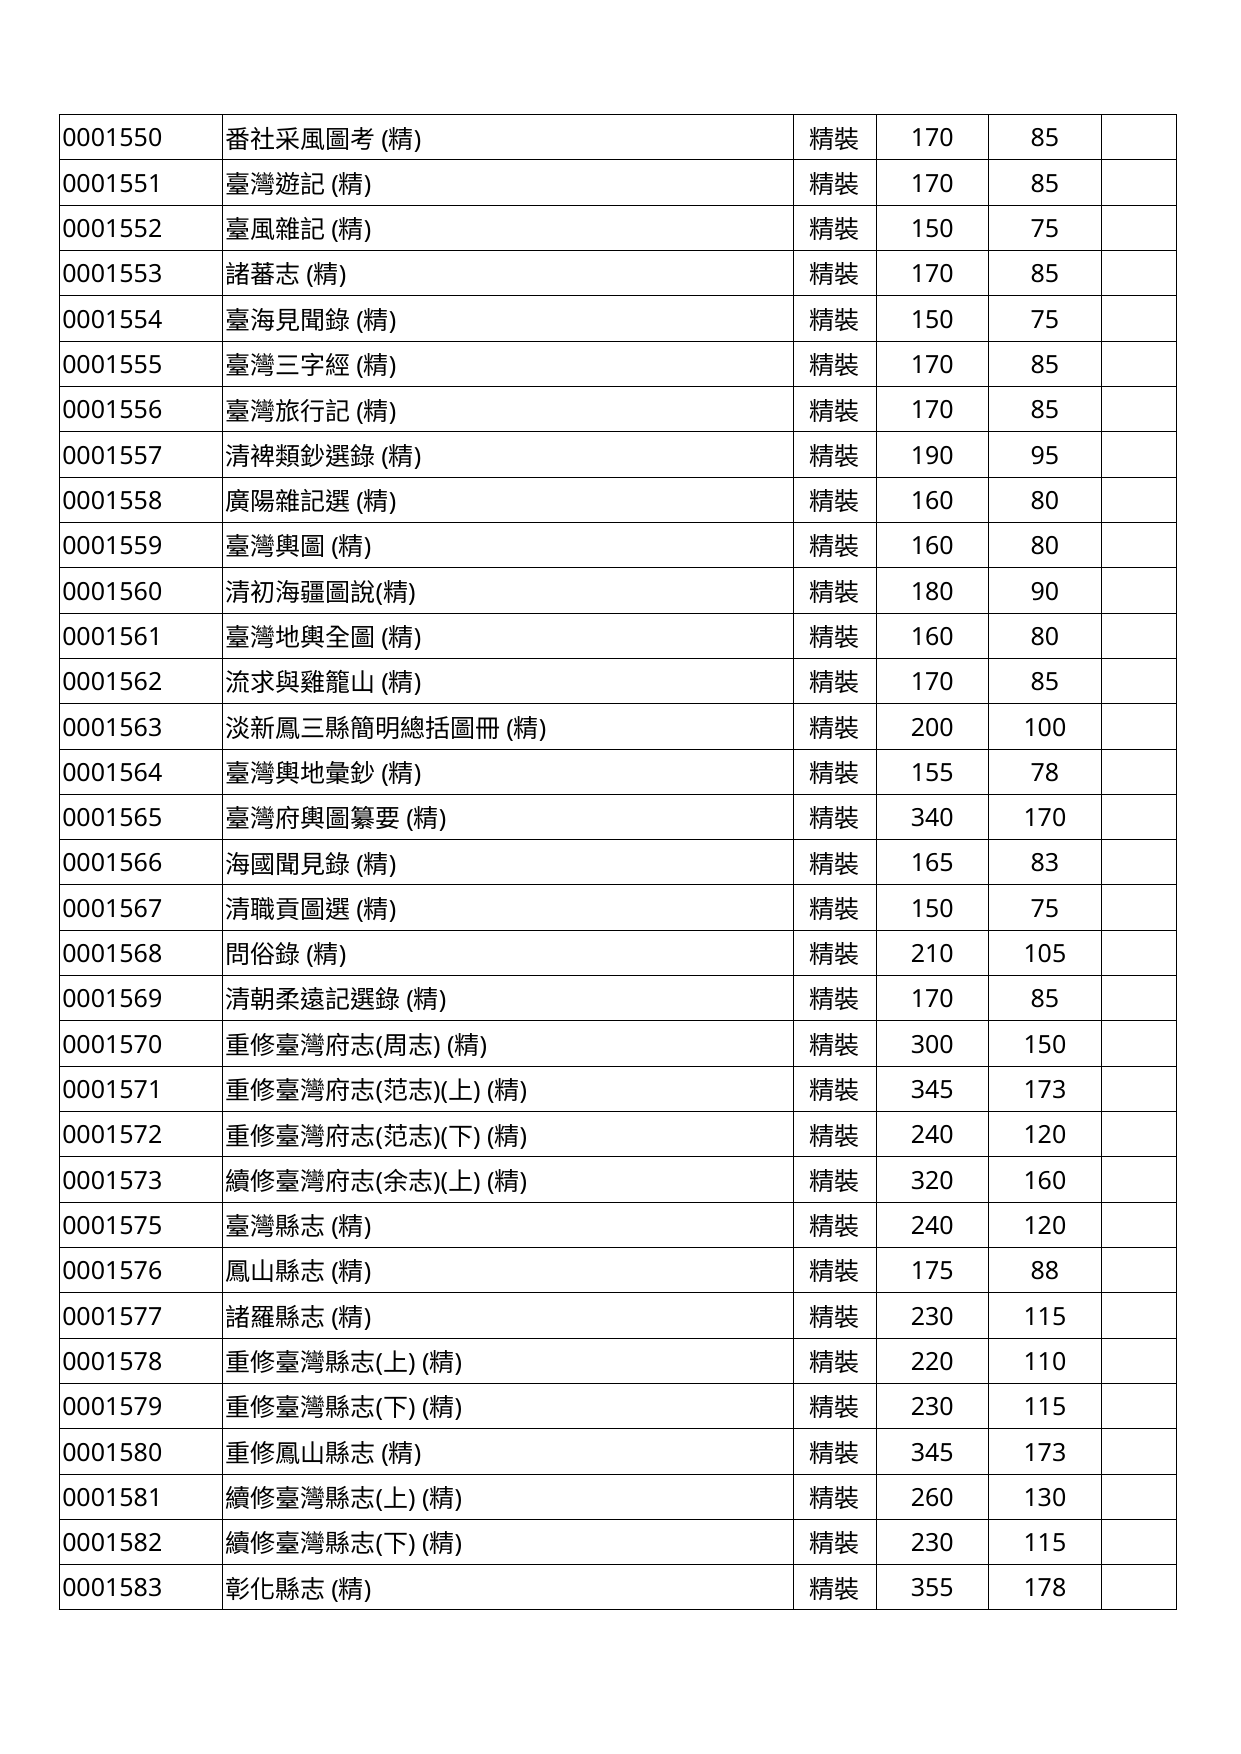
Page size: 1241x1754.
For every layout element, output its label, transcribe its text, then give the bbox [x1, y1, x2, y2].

table_cell 諸蕃志 (精) [223, 251, 793, 295]
table_cell 75 [989, 296, 1101, 341]
table_cell 精裝 [794, 1248, 876, 1292]
table_cell 230 [877, 1520, 988, 1564]
table_cell 海國聞見錄 (精) [223, 840, 793, 884]
table_cell 精裝 [794, 840, 876, 884]
table_cell 150 [877, 885, 988, 930]
table_cell 175 [877, 1248, 988, 1292]
table_cell 345 [877, 1067, 988, 1111]
table_cell 160 [877, 478, 988, 522]
table_cell 臺灣遊記 (精) [223, 160, 793, 205]
table_cell 0001564 [60, 750, 222, 794]
table_cell 230 [877, 1293, 988, 1337]
table_cell 165 [877, 840, 988, 884]
table_cell 精裝 [794, 614, 876, 658]
table_cell 0001550 [60, 115, 222, 159]
table_cell [1102, 1475, 1176, 1519]
table_cell 170 [877, 342, 988, 386]
table_cell 精裝 [794, 1157, 876, 1202]
table_cell 0001576 [60, 1248, 222, 1292]
table_cell 重修鳳山縣志 (精) [223, 1429, 793, 1473]
table_cell 精裝 [794, 206, 876, 250]
table_cell 0001559 [60, 523, 222, 567]
table_cell 170 [877, 659, 988, 703]
table_cell 精裝 [794, 1203, 876, 1247]
table_cell 精裝 [794, 160, 876, 205]
table_cell 精裝 [794, 432, 876, 477]
table_cell 105 [989, 931, 1101, 975]
table_cell 精裝 [794, 1384, 876, 1428]
table_cell 0001562 [60, 659, 222, 703]
table_cell 0001575 [60, 1203, 222, 1247]
table_cell 精裝 [794, 1475, 876, 1519]
table_cell 精裝 [794, 251, 876, 295]
table_cell 臺灣旅行記 (精) [223, 387, 793, 431]
table_cell [1102, 1067, 1176, 1111]
table_cell [1102, 1565, 1176, 1609]
table_cell 80 [989, 478, 1101, 522]
table_cell 340 [877, 795, 988, 839]
table_cell 0001565 [60, 795, 222, 839]
table_cell 210 [877, 931, 988, 975]
table_cell 精裝 [794, 1339, 876, 1383]
table_cell 0001571 [60, 1067, 222, 1111]
table_cell 問俗錄 (精) [223, 931, 793, 975]
table_cell 90 [989, 568, 1101, 612]
table_cell 130 [989, 1475, 1101, 1519]
table_cell 臺灣地輿全圖 (精) [223, 614, 793, 658]
table_cell [1102, 251, 1176, 295]
table_cell 廣陽雜記選 (精) [223, 478, 793, 522]
table_cell 75 [989, 206, 1101, 250]
table_cell 彰化縣志 (精) [223, 1565, 793, 1609]
table_cell 0001558 [60, 478, 222, 522]
table_cell 重修臺灣府志(范志)(下) (精) [223, 1112, 793, 1156]
table_cell [1102, 1339, 1176, 1383]
table_cell [1102, 206, 1176, 250]
table_cell 淡新鳳三縣簡明總括圖冊 (精) [223, 704, 793, 748]
table_cell 0001553 [60, 251, 222, 295]
table_cell 精裝 [794, 976, 876, 1020]
table_cell 0001555 [60, 342, 222, 386]
table_cell 0001578 [60, 1339, 222, 1383]
table_cell 0001580 [60, 1429, 222, 1473]
table_cell 精裝 [794, 342, 876, 386]
table_cell 120 [989, 1203, 1101, 1247]
table_cell 230 [877, 1384, 988, 1428]
table_cell 臺風雜記 (精) [223, 206, 793, 250]
table_cell 精裝 [794, 1429, 876, 1473]
table_cell 續修臺灣縣志(下) (精) [223, 1520, 793, 1564]
table_cell 180 [877, 568, 988, 612]
table_cell 清職貢圖選 (精) [223, 885, 793, 930]
table_cell 臺灣輿地彙鈔 (精) [223, 750, 793, 794]
table_cell 85 [989, 387, 1101, 431]
table_cell 115 [989, 1384, 1101, 1428]
table_cell 120 [989, 1112, 1101, 1156]
table_cell 0001583 [60, 1565, 222, 1609]
table_cell 0001567 [60, 885, 222, 930]
table_cell [1102, 568, 1176, 612]
table_cell 0001554 [60, 296, 222, 341]
table_cell 0001568 [60, 931, 222, 975]
table_cell 精裝 [794, 1021, 876, 1066]
table_cell 續修臺灣府志(余志)(上) (精) [223, 1157, 793, 1202]
table_cell 85 [989, 160, 1101, 205]
table_cell 清裨類鈔選錄 (精) [223, 432, 793, 477]
table_cell 重修臺灣縣志(上) (精) [223, 1339, 793, 1383]
table_cell 80 [989, 614, 1101, 658]
table_cell 清初海疆圖說(精) [223, 568, 793, 612]
table_cell 100 [989, 704, 1101, 748]
table_cell 78 [989, 750, 1101, 794]
table_cell [1102, 160, 1176, 205]
table_cell 重修臺灣縣志(下) (精) [223, 1384, 793, 1428]
table_cell 85 [989, 251, 1101, 295]
table_cell 85 [989, 659, 1101, 703]
table_cell 95 [989, 432, 1101, 477]
table_cell 170 [877, 115, 988, 159]
table_cell [1102, 976, 1176, 1020]
table_cell 0001556 [60, 387, 222, 431]
table_cell 重修臺灣府志(周志) (精) [223, 1021, 793, 1066]
table_cell [1102, 387, 1176, 431]
table_cell 300 [877, 1021, 988, 1066]
table_cell [1102, 614, 1176, 658]
table_cell 178 [989, 1565, 1101, 1609]
table_cell 諸羅縣志 (精) [223, 1293, 793, 1337]
table_cell 173 [989, 1067, 1101, 1111]
table_cell 精裝 [794, 115, 876, 159]
table_cell 75 [989, 885, 1101, 930]
table_cell 臺灣輿圖 (精) [223, 523, 793, 567]
table_cell 0001581 [60, 1475, 222, 1519]
table_cell [1102, 432, 1176, 477]
table_cell 臺灣三字經 (精) [223, 342, 793, 386]
table_cell 88 [989, 1248, 1101, 1292]
table_cell 臺灣縣志 (精) [223, 1203, 793, 1247]
table_cell 鳳山縣志 (精) [223, 1248, 793, 1292]
table_cell [1102, 1157, 1176, 1202]
table_cell 精裝 [794, 478, 876, 522]
table_cell 精裝 [794, 1293, 876, 1337]
table_cell 220 [877, 1339, 988, 1383]
table_cell [1102, 1021, 1176, 1066]
table_cell 190 [877, 432, 988, 477]
table_cell 355 [877, 1565, 988, 1609]
table_cell 0001577 [60, 1293, 222, 1337]
table_cell 115 [989, 1293, 1101, 1337]
table_cell 80 [989, 523, 1101, 567]
table_cell 173 [989, 1429, 1101, 1473]
table_cell [1102, 1293, 1176, 1337]
table_cell 0001582 [60, 1520, 222, 1564]
table_cell 155 [877, 750, 988, 794]
table_cell [1102, 704, 1176, 748]
table_cell 0001563 [60, 704, 222, 748]
table_cell 精裝 [794, 1565, 876, 1609]
table_cell 精裝 [794, 296, 876, 341]
table_cell 83 [989, 840, 1101, 884]
table_cell 0001570 [60, 1021, 222, 1066]
table_cell 番社采風圖考 (精) [223, 115, 793, 159]
table_cell [1102, 1429, 1176, 1473]
table_cell 200 [877, 704, 988, 748]
table_cell 170 [877, 387, 988, 431]
table_cell 0001569 [60, 976, 222, 1020]
table_cell 240 [877, 1112, 988, 1156]
table_cell 精裝 [794, 1520, 876, 1564]
table_cell 0001551 [60, 160, 222, 205]
table_cell [1102, 1384, 1176, 1428]
table_cell 160 [877, 614, 988, 658]
table_cell 115 [989, 1520, 1101, 1564]
table_cell [1102, 523, 1176, 567]
table_cell 臺海見聞錄 (精) [223, 296, 793, 341]
table_cell [1102, 885, 1176, 930]
table_cell 0001560 [60, 568, 222, 612]
table_cell 160 [989, 1157, 1101, 1202]
table_cell 150 [877, 206, 988, 250]
table_cell 160 [877, 523, 988, 567]
table_cell 345 [877, 1429, 988, 1473]
table_cell 170 [877, 160, 988, 205]
table_cell 0001561 [60, 614, 222, 658]
table_cell 清朝柔遠記選錄 (精) [223, 976, 793, 1020]
table_cell 0001579 [60, 1384, 222, 1428]
table_cell 260 [877, 1475, 988, 1519]
table_cell 240 [877, 1203, 988, 1247]
table_cell [1102, 342, 1176, 386]
table_cell 170 [877, 976, 988, 1020]
table_cell [1102, 795, 1176, 839]
table_cell 110 [989, 1339, 1101, 1383]
table_cell [1102, 1248, 1176, 1292]
table_cell 精裝 [794, 795, 876, 839]
table_cell 續修臺灣縣志(上) (精) [223, 1475, 793, 1519]
table_cell 150 [989, 1021, 1101, 1066]
table_cell 精裝 [794, 1112, 876, 1156]
table_cell [1102, 478, 1176, 522]
table_cell [1102, 1520, 1176, 1564]
table_cell [1102, 115, 1176, 159]
table_cell [1102, 750, 1176, 794]
table_cell 85 [989, 976, 1101, 1020]
table_cell [1102, 1112, 1176, 1156]
table_cell [1102, 840, 1176, 884]
table_cell 精裝 [794, 659, 876, 703]
table_cell 170 [989, 795, 1101, 839]
table_cell 85 [989, 342, 1101, 386]
table_cell 320 [877, 1157, 988, 1202]
table_cell 臺灣府輿圖纂要 (精) [223, 795, 793, 839]
table_cell 精裝 [794, 885, 876, 930]
table_cell 精裝 [794, 704, 876, 748]
table_cell 85 [989, 115, 1101, 159]
table_cell [1102, 1203, 1176, 1247]
table_cell 0001572 [60, 1112, 222, 1156]
table_cell [1102, 931, 1176, 975]
table_cell 150 [877, 296, 988, 341]
table_cell 精裝 [794, 387, 876, 431]
table_cell [1102, 659, 1176, 703]
table_cell 精裝 [794, 931, 876, 975]
table_cell 精裝 [794, 1067, 876, 1111]
table_cell 精裝 [794, 568, 876, 612]
table_cell [1102, 296, 1176, 341]
table_cell 170 [877, 251, 988, 295]
table_cell 流求與雞籠山 (精) [223, 659, 793, 703]
table_cell 精裝 [794, 750, 876, 794]
table_cell 精裝 [794, 523, 876, 567]
table_cell 0001573 [60, 1157, 222, 1202]
table_cell 0001552 [60, 206, 222, 250]
table_cell 0001566 [60, 840, 222, 884]
table_cell 0001557 [60, 432, 222, 477]
table_cell 重修臺灣府志(范志)(上) (精) [223, 1067, 793, 1111]
